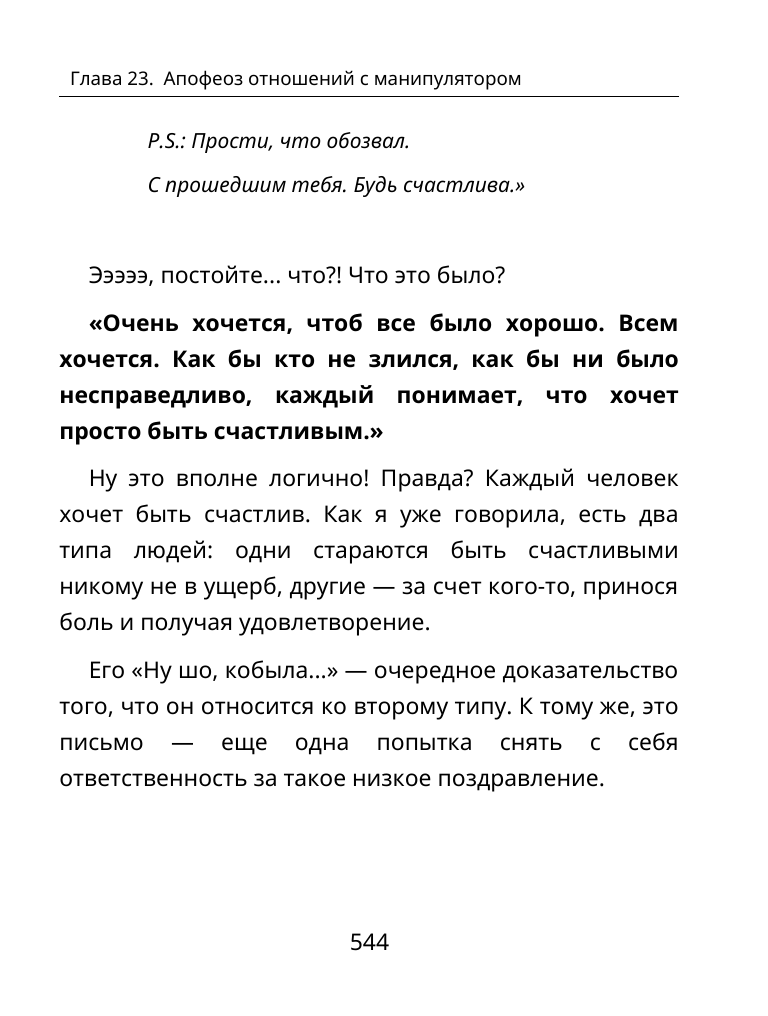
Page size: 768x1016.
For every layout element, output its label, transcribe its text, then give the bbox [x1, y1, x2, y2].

text P.S.: Прости, что обозвал. [118, 126, 620, 154]
text Его «Ну шо, кобыла...» — очередное доказательство того, что он относится ко второму типу. К тому же, это письмо — еще одна попытка снять с себя ответственность за такое низкое поздравление. [59, 654, 679, 793]
text С прошедшим тебя. Будь счастлива.» [118, 170, 620, 199]
text Эээээ, постойте... что?! Что это было? [59, 259, 679, 290]
text Ну это вполне логично! Правда? Каждый человек хочет быть счастлив. Как я уже говорила, есть два типа людей: одни стараются быть счастливыми никому не в ущерб, другие — за счет кого-то, принося боль и получая удовлетворение. [59, 462, 679, 637]
text «Очень хочется, чтоб все было хорошо. Всем хочется. Как бы кто не злился, как бы ни было несправедливо, каждый понимает, что хочет просто быть счастливым.» [59, 307, 679, 446]
